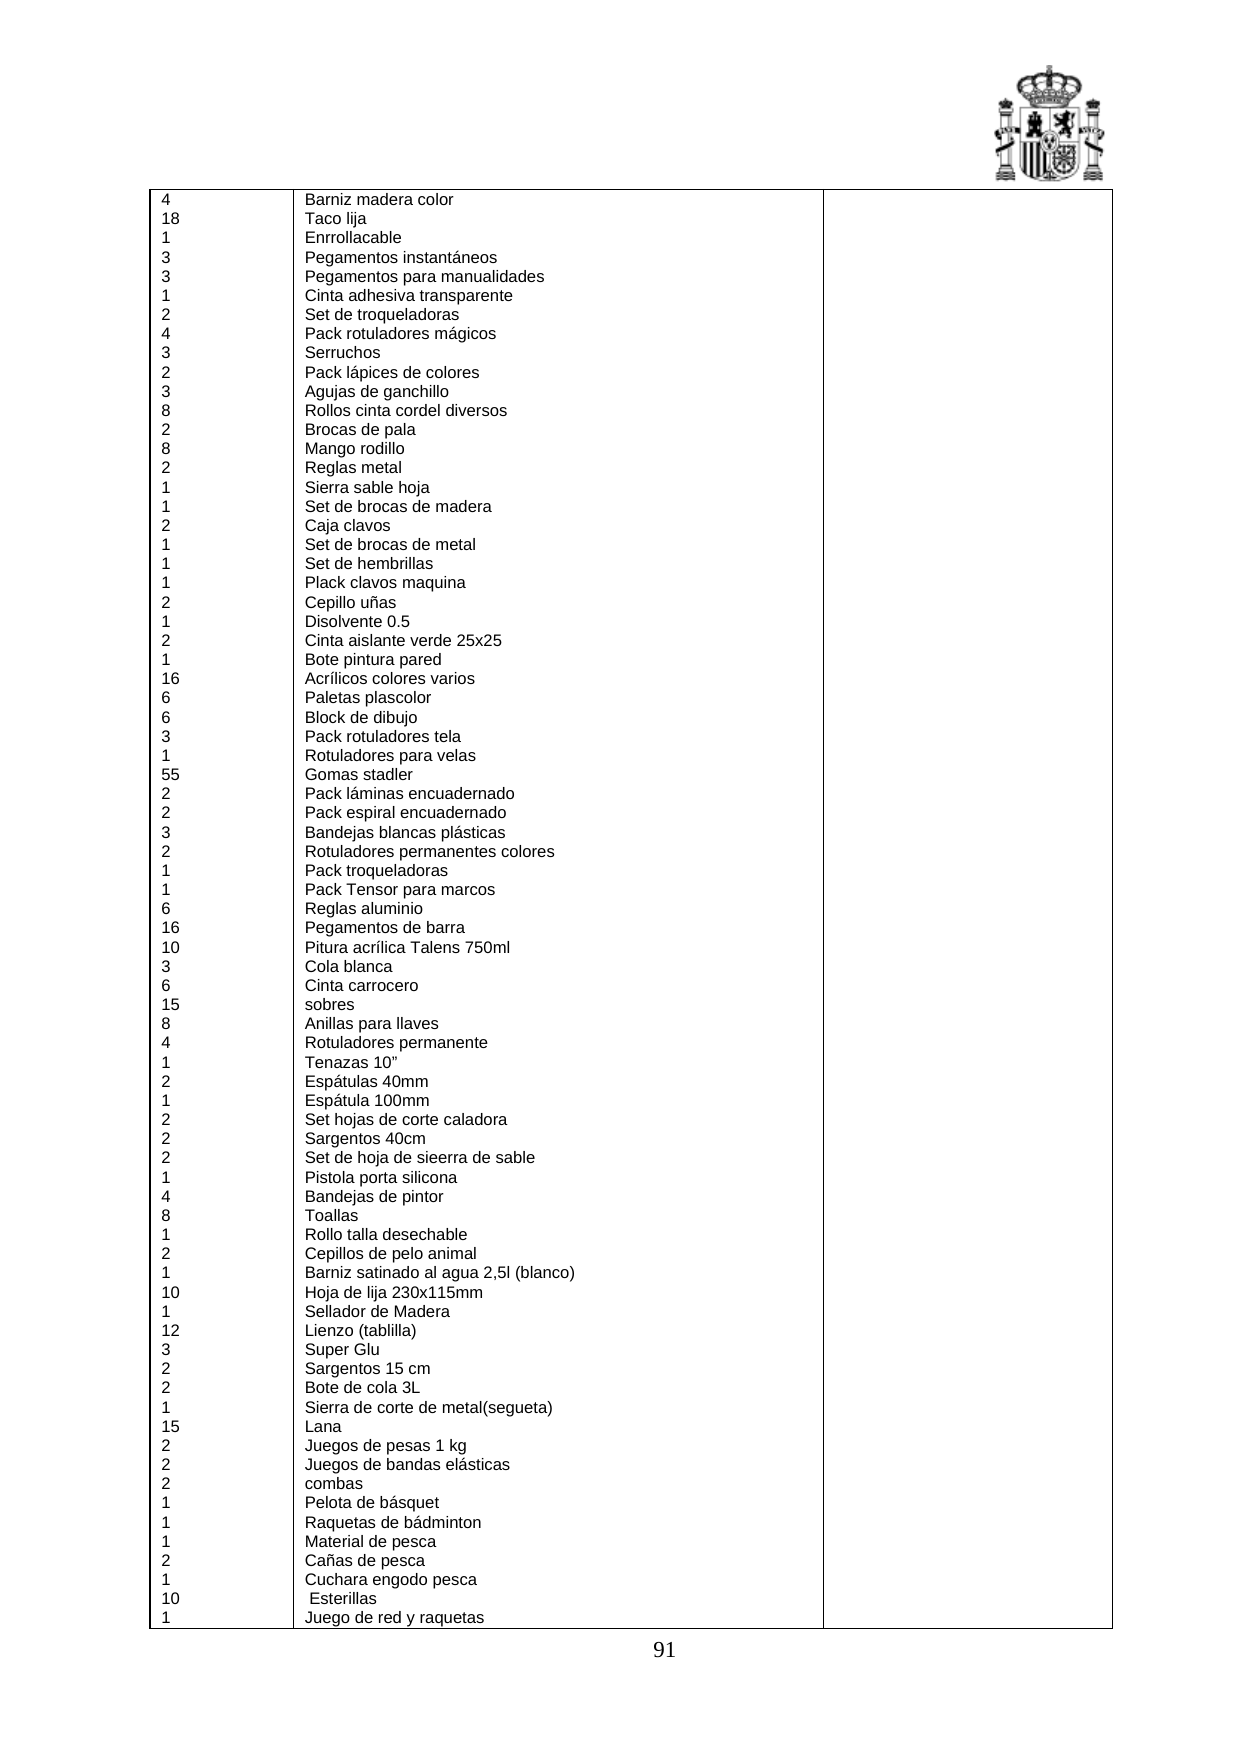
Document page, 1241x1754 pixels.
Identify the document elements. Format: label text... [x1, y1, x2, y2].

table_cell Barniz madera color Taco lija Enrrollacable Pegamentos instantáneos Pegamentos para manualidades Cinta adhesiva transparente Set de troqueladoras Pack rotuladores mágicos Serruchos Pack lápices de colores Agujas de ganchillo Rollos cinta cordel diversos Brocas de pala Mango rodillo Reglas metal Sierra sable hoja Set de brocas de madera Caja clavos Set de brocas de metal Set de hembrillas Plack clavos maquina Cepillo uñas Disolvente 0.5 Cinta aislante verde 25x25 Bote pintura pared Acrílicos colores varios Paletas plascolor Block de dibujo Pack rotuladores tela Rotuladores para velas Gomas stadler Pack láminas encuadernado Pack espiral encuadernado Bandejas blancas plásticas Rotuladores permanentes colores Pack troqueladoras Pack Tensor para marcos Reglas aluminio Pegamentos de barra Pitura acrílica Talens 750ml Cola blanca Cinta carrocero sobres Anillas para llaves Rotuladores permanente Tenazas 10” Espátulas 40mm Espátula 100mm Set hojas de corte caladora Sargentos 40cm Set de hoja de sieerra de sable Pistola porta silicona Bandejas de pintor Toallas Rollo talla desechable Cepillos de pelo animal Barniz satinado al agua 2,5l (blanco) Hoja de lija 230x115mm Sellador de Madera Lienzo (tablilla) Super Glu Sargentos 15 cm Bote de cola 3L Sierra de corte de metal(segueta) Lana Juegos de pesas 1 kg Juegos de bandas elásticas combas Pelota de básquet Raquetas de bádminton Material de pesca Cañas de pesca Cuchara engodo pesca Esterillas Juego de red y raquetas [294, 190, 823, 1627]
table_cell [824, 190, 1112, 1627]
table_cell 4 18 1 3 3 1 2 4 3 2 3 8 2 8 2 1 1 2 1 1 1 2 1 2 1 16 6 6 3 1 55 2 2 3 2 1 1 6 16 10 3 6 15 8 4 1 2 1 2 2 2 1 4 8 1 2 1 10 1 12 3 2 2 1 15 2 2 2 1 1 1 2 1 10 1 [151, 190, 293, 1627]
